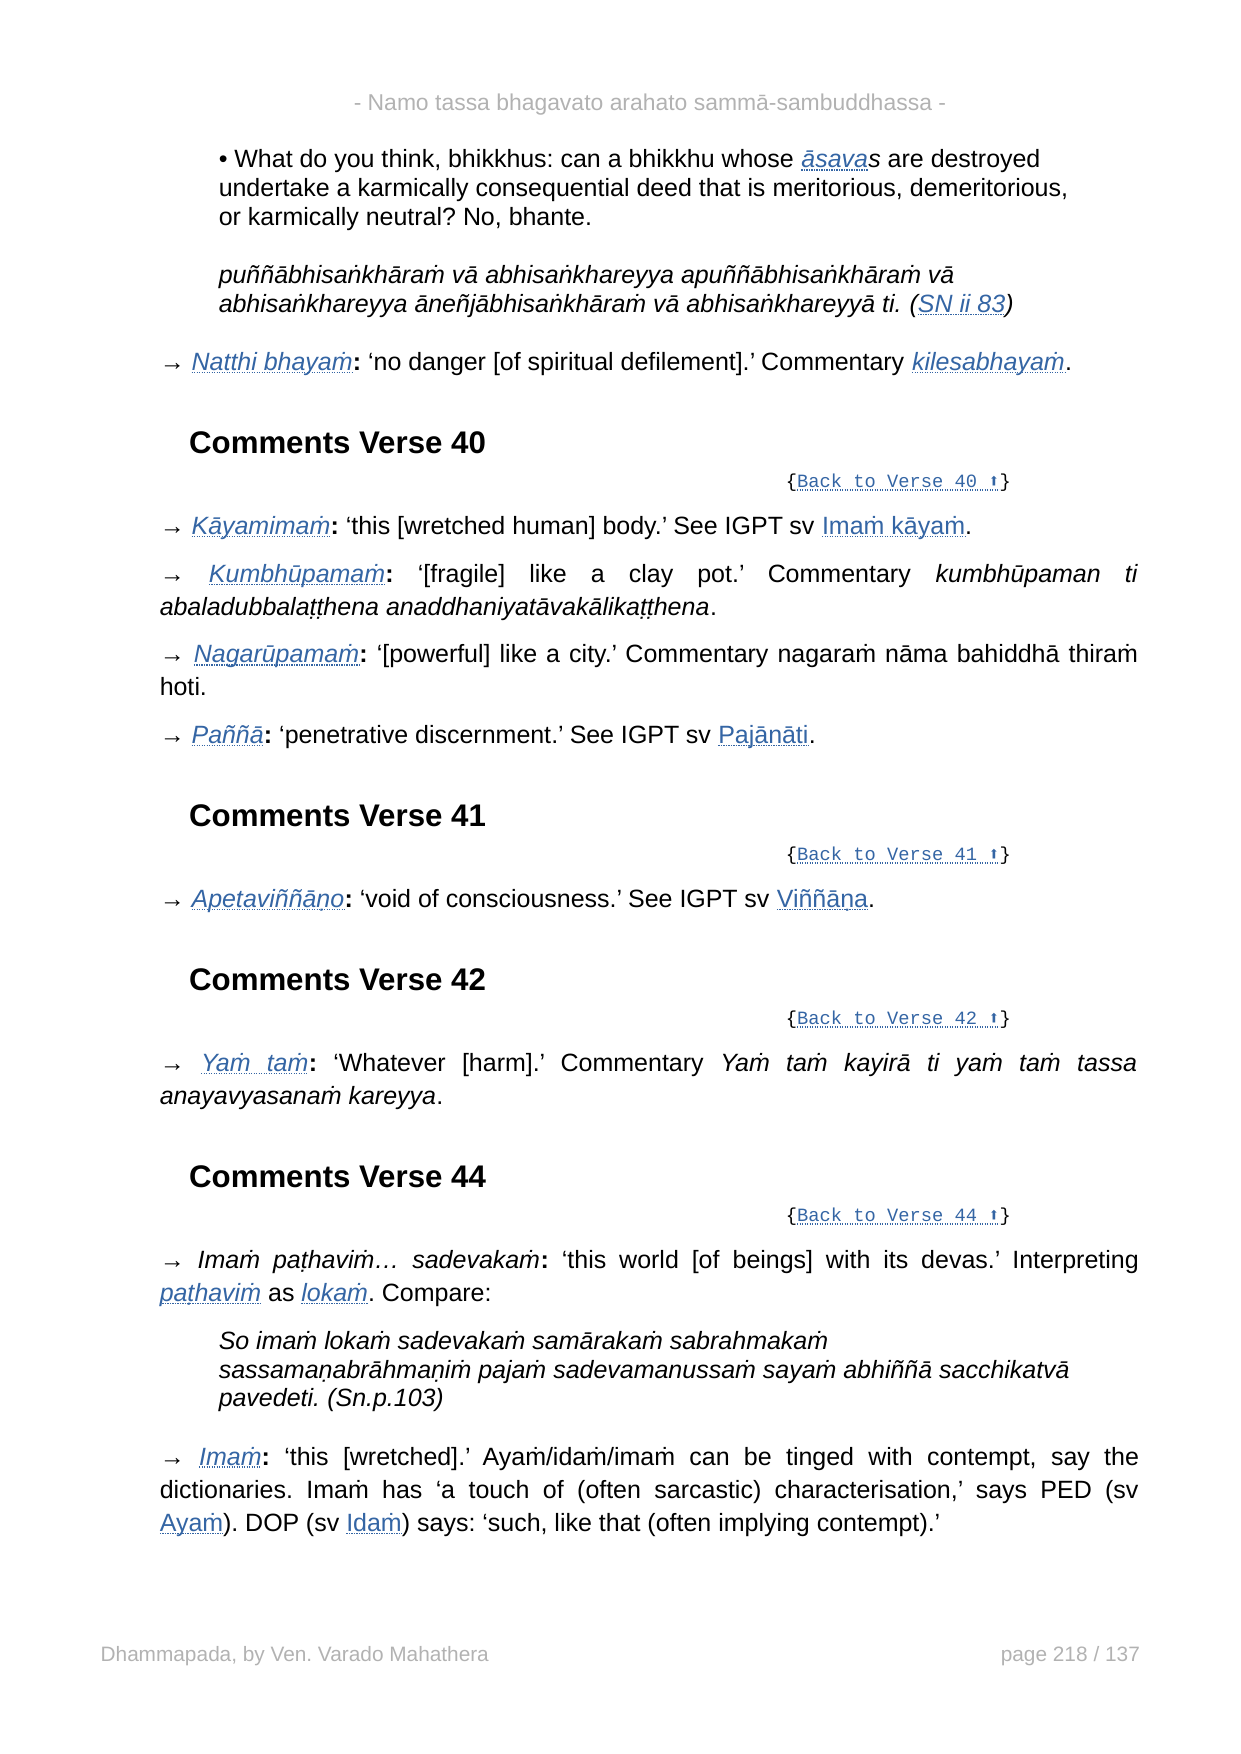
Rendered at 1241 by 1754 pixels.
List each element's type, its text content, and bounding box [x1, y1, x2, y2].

text → Imaṁ paṭhaviṁ… sadevakaṁ: ‘this world [of beings] with its devas.’ Interpreting paṭhaviṁ as lokaṁ. Compare: [159, 1245, 1140, 1307]
text → Kumbhūpamaṁ: ‘[fragile] like a clay pot.’ Commentary kumbhūpaman ti abaladubbalaṭṭhena anaddhaniyatāvakālikaṭṭhena. [159, 559, 1140, 621]
text → Apetaviññāṇo: ‘void of consciousness.’ See IGPT sv Viññāṇa. [159, 884, 1140, 913]
subtitle Comments Verse 44 [189, 1158, 1140, 1194]
subtitle Comments Verse 40 [189, 424, 1140, 460]
text {Back to Verse 40 ⬆} [159, 472, 1022, 493]
subtitle Comments Verse 41 [189, 797, 1140, 833]
subtitle Comments Verse 42 [189, 961, 1140, 997]
text So imaṁ lokaṁ sadevakaṁ samārakaṁ sabrahmakaṁ sassamaṇabrāhmaṇiṁ pajaṁ sadevamanussaṁ sayaṁ abhiññā sacchikatvā pavedeti. (Sn.p.103) [218, 1326, 1081, 1412]
text → Paññā: ‘penetrative discernment.’ See IGPT sv Pajānāti. [159, 720, 1140, 749]
text → Natthi bhayaṁ: ‘no danger [of spiritual defilement].’ Commentary kilesabhayaṁ. [159, 347, 1140, 376]
text → Imaṁ: ‘this [wretched].’ Ayaṁ/idaṁ/imaṁ can be tinged with contempt, say the dictionaries. Imaṁ has ‘a touch of (often sarcastic) characterisation,’ says PED (sv Ayaṁ). DOP (sv Idaṁ) says: ‘such, like that (often implying contempt).’ [159, 1442, 1140, 1536]
text → Nagarūpamaṁ: ‘[powerful] like a city.’ Commentary nagaraṁ nāma bahiddhā thiraṁ hoti. [159, 639, 1140, 701]
text → Yaṁ taṁ: ‘Whatever [harm].’ Commentary Yaṁ taṁ kayirā ti yaṁ taṁ tassa anayavyasanaṁ kareyya. [159, 1048, 1140, 1110]
text • What do you think, bhikkhus: can a bhikkhu whose āsavas are destroyed undertake a karmically consequential deed that is meritorious, demeritorious, or karmically neutral? No, bhante. [218, 144, 1081, 231]
text → Kāyamimaṁ: ‘this [wretched human] body.’ See IGPT sv Imaṁ kāyaṁ. [159, 511, 1140, 540]
text {Back to Verse 41 ⬆} [159, 845, 1022, 866]
text {Back to Verse 42 ⬆} [159, 1009, 1022, 1030]
text {Back to Verse 44 ⬆} [159, 1206, 1022, 1227]
text puññābhisaṅkhāraṁ vā abhisaṅkhareyya apuññābhisaṅkhāraṁ vā abhisaṅkhareyya āneñjābhisaṅkhāraṁ vā abhisaṅkhareyyā ti. (SN ii 83) [218, 260, 1081, 318]
